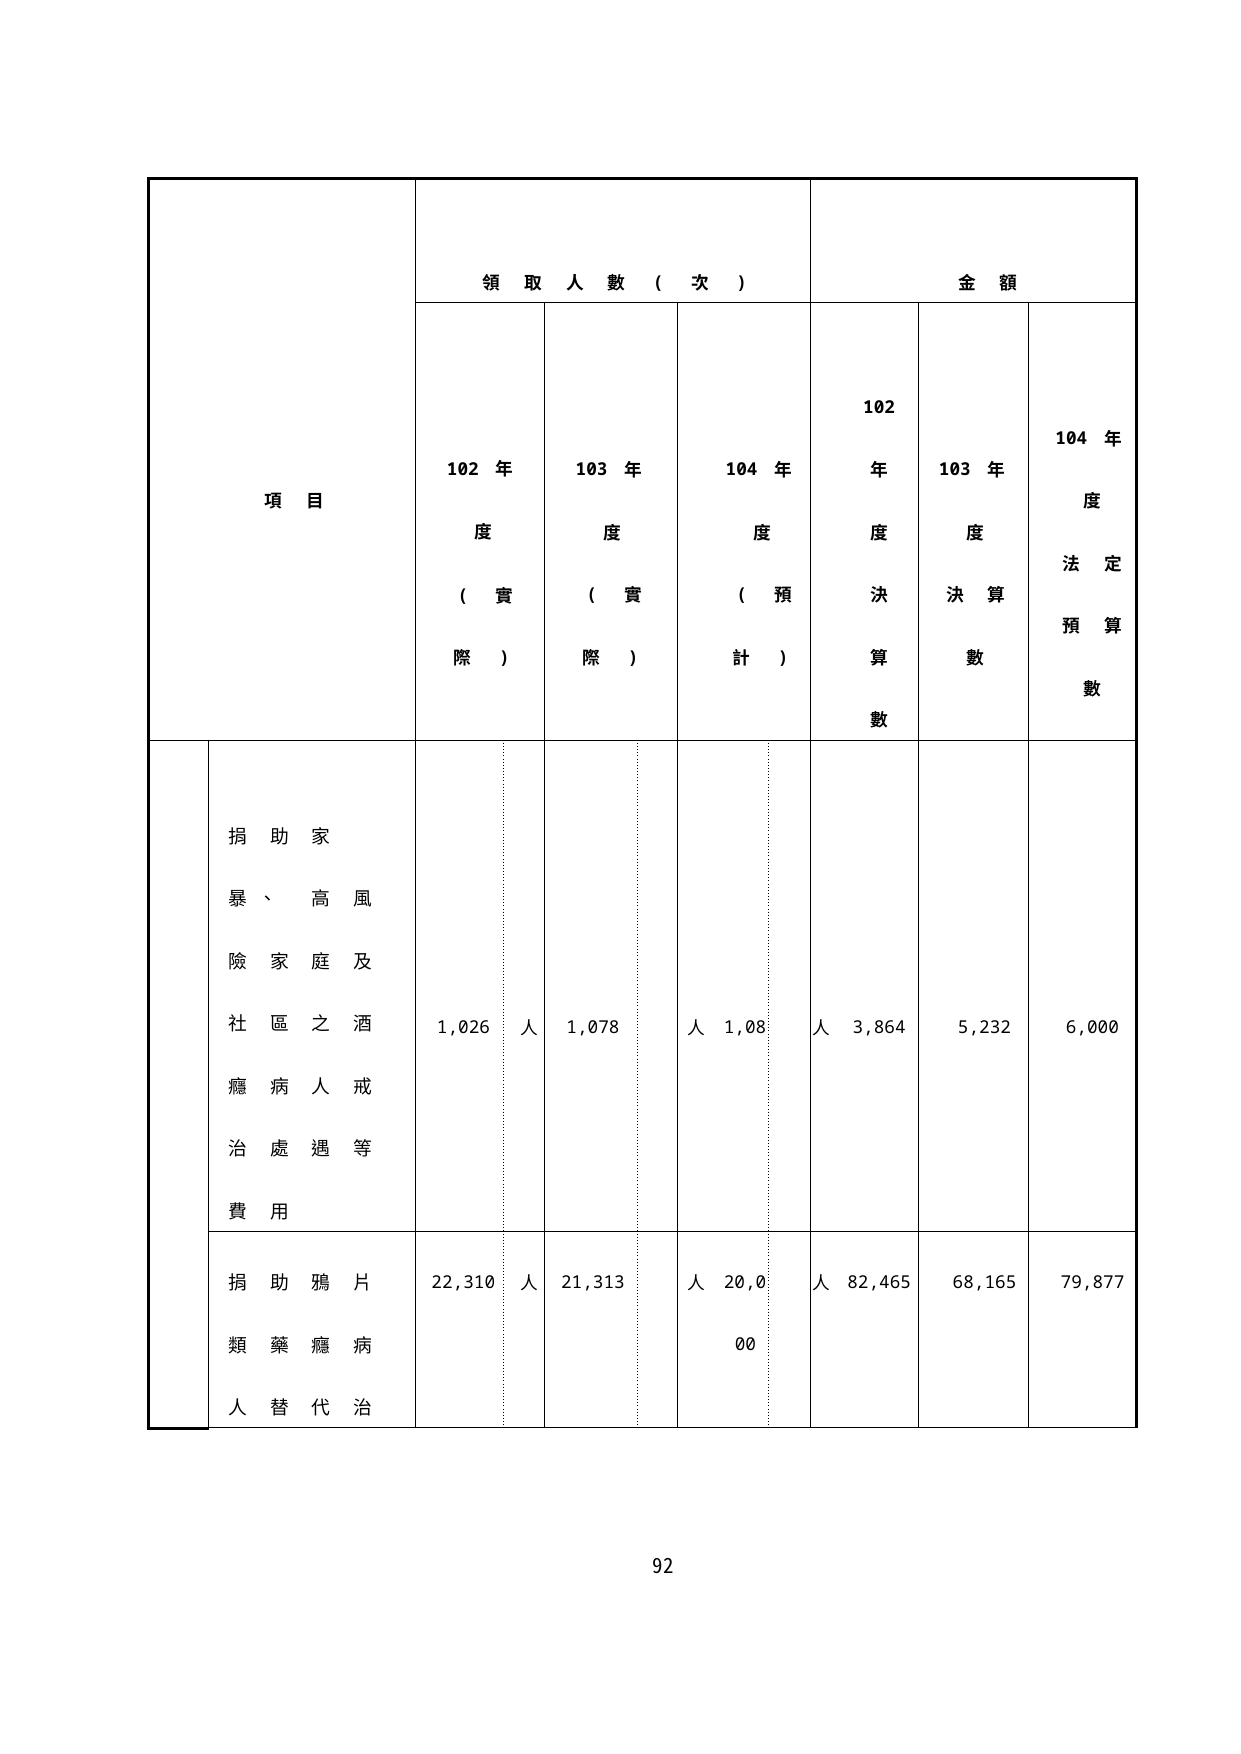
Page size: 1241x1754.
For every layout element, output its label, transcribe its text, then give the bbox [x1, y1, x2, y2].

table_cell 68,165 [919, 1232, 1028, 1427]
table_cell 103年度 (實際) [545, 303, 677, 740]
table_header 項目 [150, 180, 415, 740]
table_cell 1,078 [545, 741, 637, 1231]
table_cell 21,313 [545, 1232, 637, 1427]
table_cell [150, 741, 208, 1427]
table_cell 79,877 [1029, 1232, 1135, 1427]
table_cell 104年度 法定預算數 [1029, 303, 1135, 740]
table_cell 3,864 [811, 741, 918, 1231]
table_cell 人 [637, 741, 677, 1231]
table_cell 捐助鴉片類藥癮病人替代治 [209, 1232, 415, 1427]
table_cell 人 [769, 1232, 810, 1427]
table_cell 1,026 [416, 741, 504, 1231]
table_cell 人 [637, 1232, 677, 1427]
table_cell 1,080 [678, 741, 769, 1231]
table_cell 6,000 [1029, 741, 1135, 1231]
table_cell 20,000 [678, 1232, 769, 1427]
table_cell 22,310 [416, 1232, 504, 1427]
table_header 領取人數(次) [416, 180, 810, 302]
table_cell 102年度 (實際) [416, 303, 544, 740]
table_cell 人 [504, 1232, 544, 1427]
table_cell 102年度 決算數 [811, 303, 918, 740]
table_cell 103年度 決算數 [919, 303, 1028, 740]
table_cell 人 [504, 741, 544, 1231]
table_cell 捐助家暴、高風險家庭及社區之酒癮病人戒治處遇等費用 [209, 741, 415, 1231]
table_header 金額 [811, 180, 1135, 302]
table_cell 82,465 [811, 1232, 918, 1427]
table_cell 104年度 (預計) [678, 303, 810, 740]
table_cell 人 [769, 741, 810, 1231]
table_cell 5,232 [919, 741, 1028, 1231]
